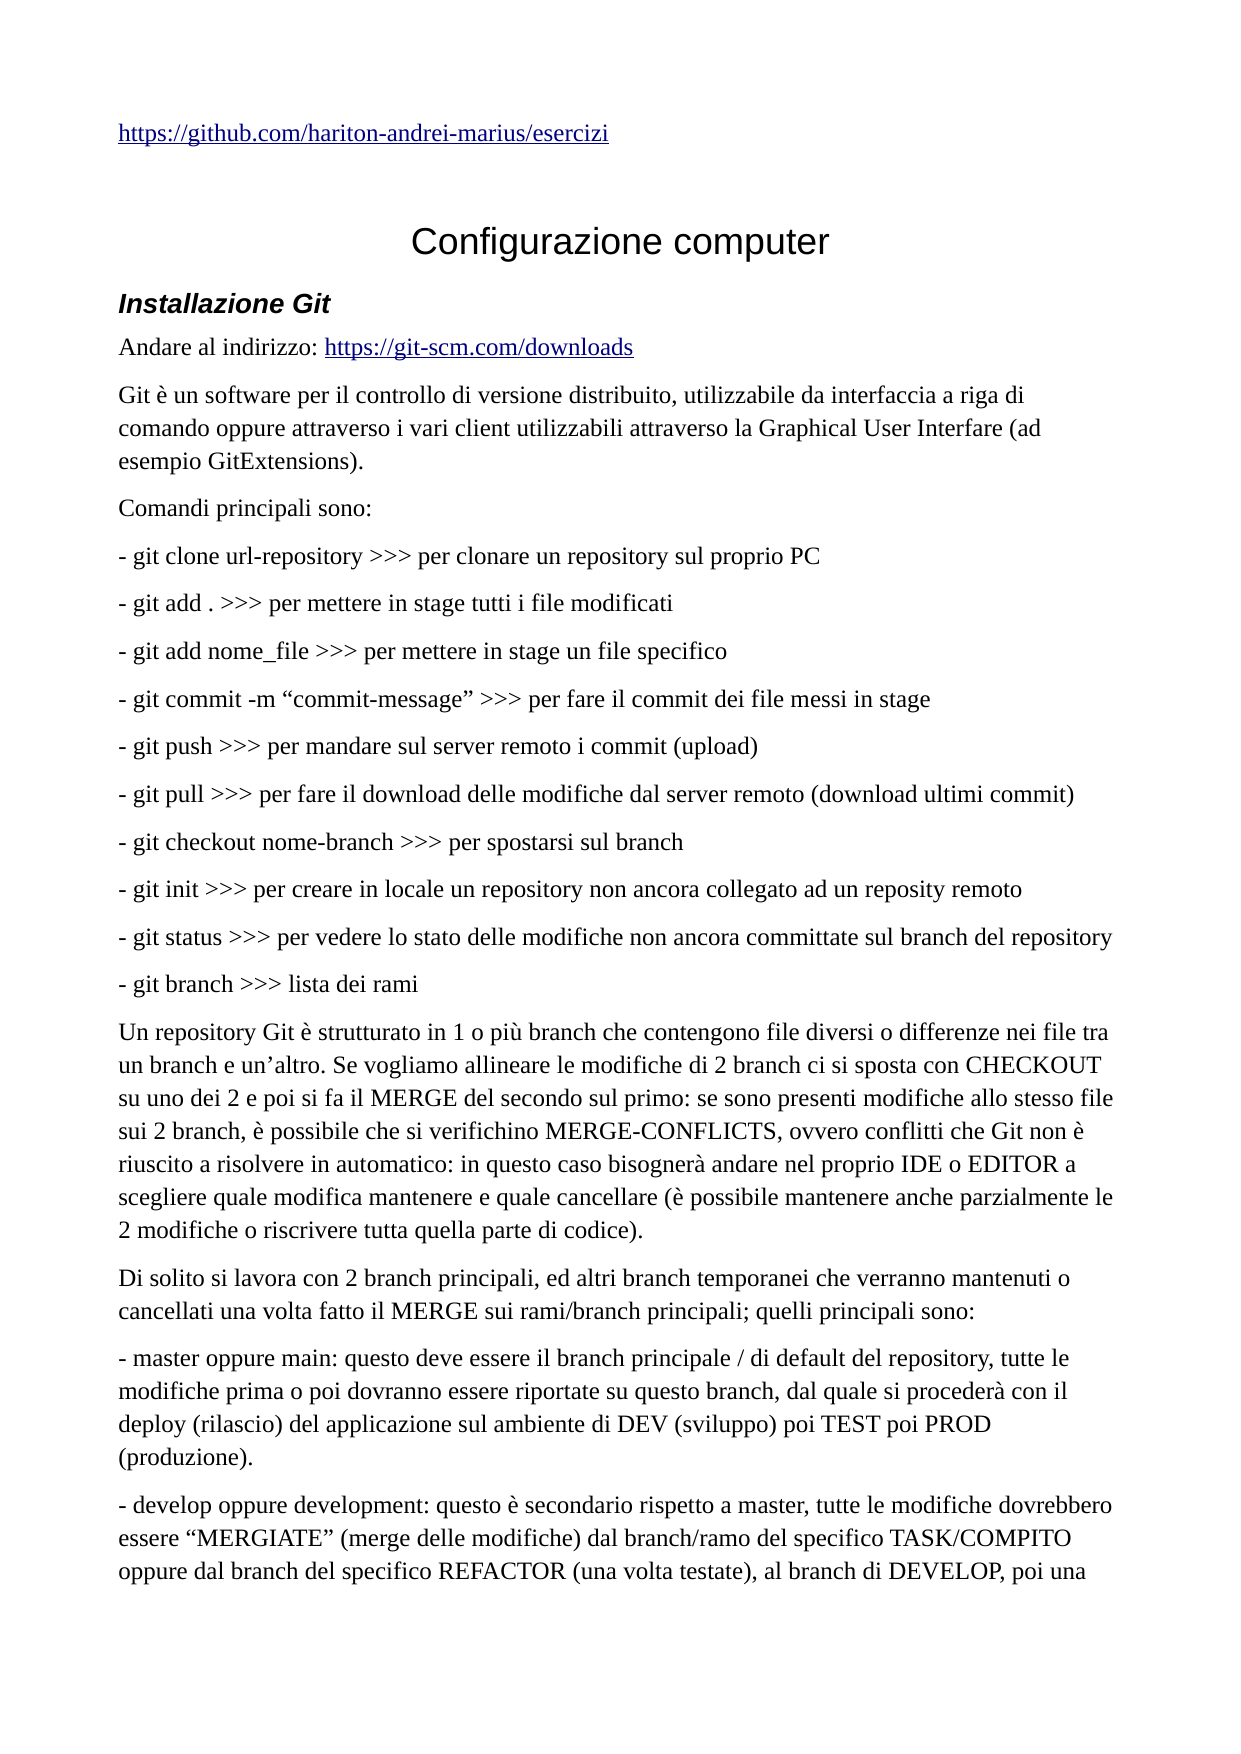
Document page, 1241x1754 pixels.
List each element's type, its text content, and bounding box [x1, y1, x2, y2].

text - git push >>> per mandare sul server remoto i commit (upload) [118, 731, 1122, 760]
text - git add . >>> per mettere in stage tutti i file modificati [118, 588, 1122, 617]
text - git checkout nome-branch >>> per spostarsi sul branch [118, 827, 1122, 855]
text - master oppure main: questo deve essere il branch principale / di default del repository, tutte le modifiche prima o poi dovranno essere riportate su questo branch, dal quale si procederà con il deploy (rilascio) del applicazione sul ambiente di DEV (sviluppo) poi TEST poi PROD (produzione). [118, 1343, 1122, 1471]
text - git commit -m “commit-message” >>> per fare il commit dei file messi in stage [118, 684, 1122, 712]
text Git è un software per il controllo di versione distribuito, utilizzabile da interfaccia a riga di comando oppure attraverso i vari client utilizzabili attraverso la Graphical User Interfare (ad esempio GitExtensions). [118, 380, 1122, 474]
text - git branch >>> lista dei rami [118, 969, 1122, 998]
text - git add nome_file >>> per mettere in stage un file specifico [118, 636, 1122, 665]
text https://github.com/hariton-andrei-marius/esercizi [118, 118, 1122, 147]
subtitle Installazione Git [118, 288, 1122, 319]
text Un repository Git è strutturato in 1 o più branch che contengono file diversi o differenze nei file tra un branch e un’altro. Se vogliamo allineare le modifiche di 2 branch ci si sposta con CHECKOUT su uno dei 2 e poi si fa il MERGE del secondo sul primo: se sono presenti modifiche allo stesso file sui 2 branch, è possibile che si verifichino MERGE-CONFLICTS, ovvero conflitti che Git non è riuscito a risolvere in automatico: in questo caso bisognerà andare nel proprio IDE o EDITOR a scegliere quale modifica mantenere e quale cancellare (è possibile mantenere anche parzialmente le 2 modifiche o riscrivere tutta quella parte di codice). [118, 1017, 1122, 1244]
text - develop oppure development: questo è secondario rispetto a master, tutte le modifiche dovrebbero essere “MERGIATE” (merge delle modifiche) dal branch/ramo del specifico TASK/COMPITO oppure dal branch del specifico REFACTOR (una volta testate), al branch di DEVELOP, poi una [118, 1490, 1122, 1585]
text Di solito si lavora con 2 branch principali, ed altri branch temporanei che verranno mantenuti o cancellati una volta fatto il MERGE sui rami/branch principali; quelli principali sono: [118, 1263, 1122, 1324]
text - git status >>> per vedere lo stato delle modifiche non ancora committate sul branch del repository [118, 922, 1122, 951]
text - git clone url-repository >>> per clonare un repository sul proprio PC [118, 541, 1122, 570]
text - git pull >>> per fare il download delle modifiche dal server remoto (download ultimi commit) [118, 779, 1122, 808]
text Andare al indirizzo: https://git-scm.com/downloads [118, 332, 1122, 361]
subtitle Configurazione computer [118, 219, 1122, 263]
text Comandi principali sono: [118, 493, 1122, 522]
text - git init >>> per creare in locale un repository non ancora collegato ad un reposity remoto [118, 874, 1122, 903]
